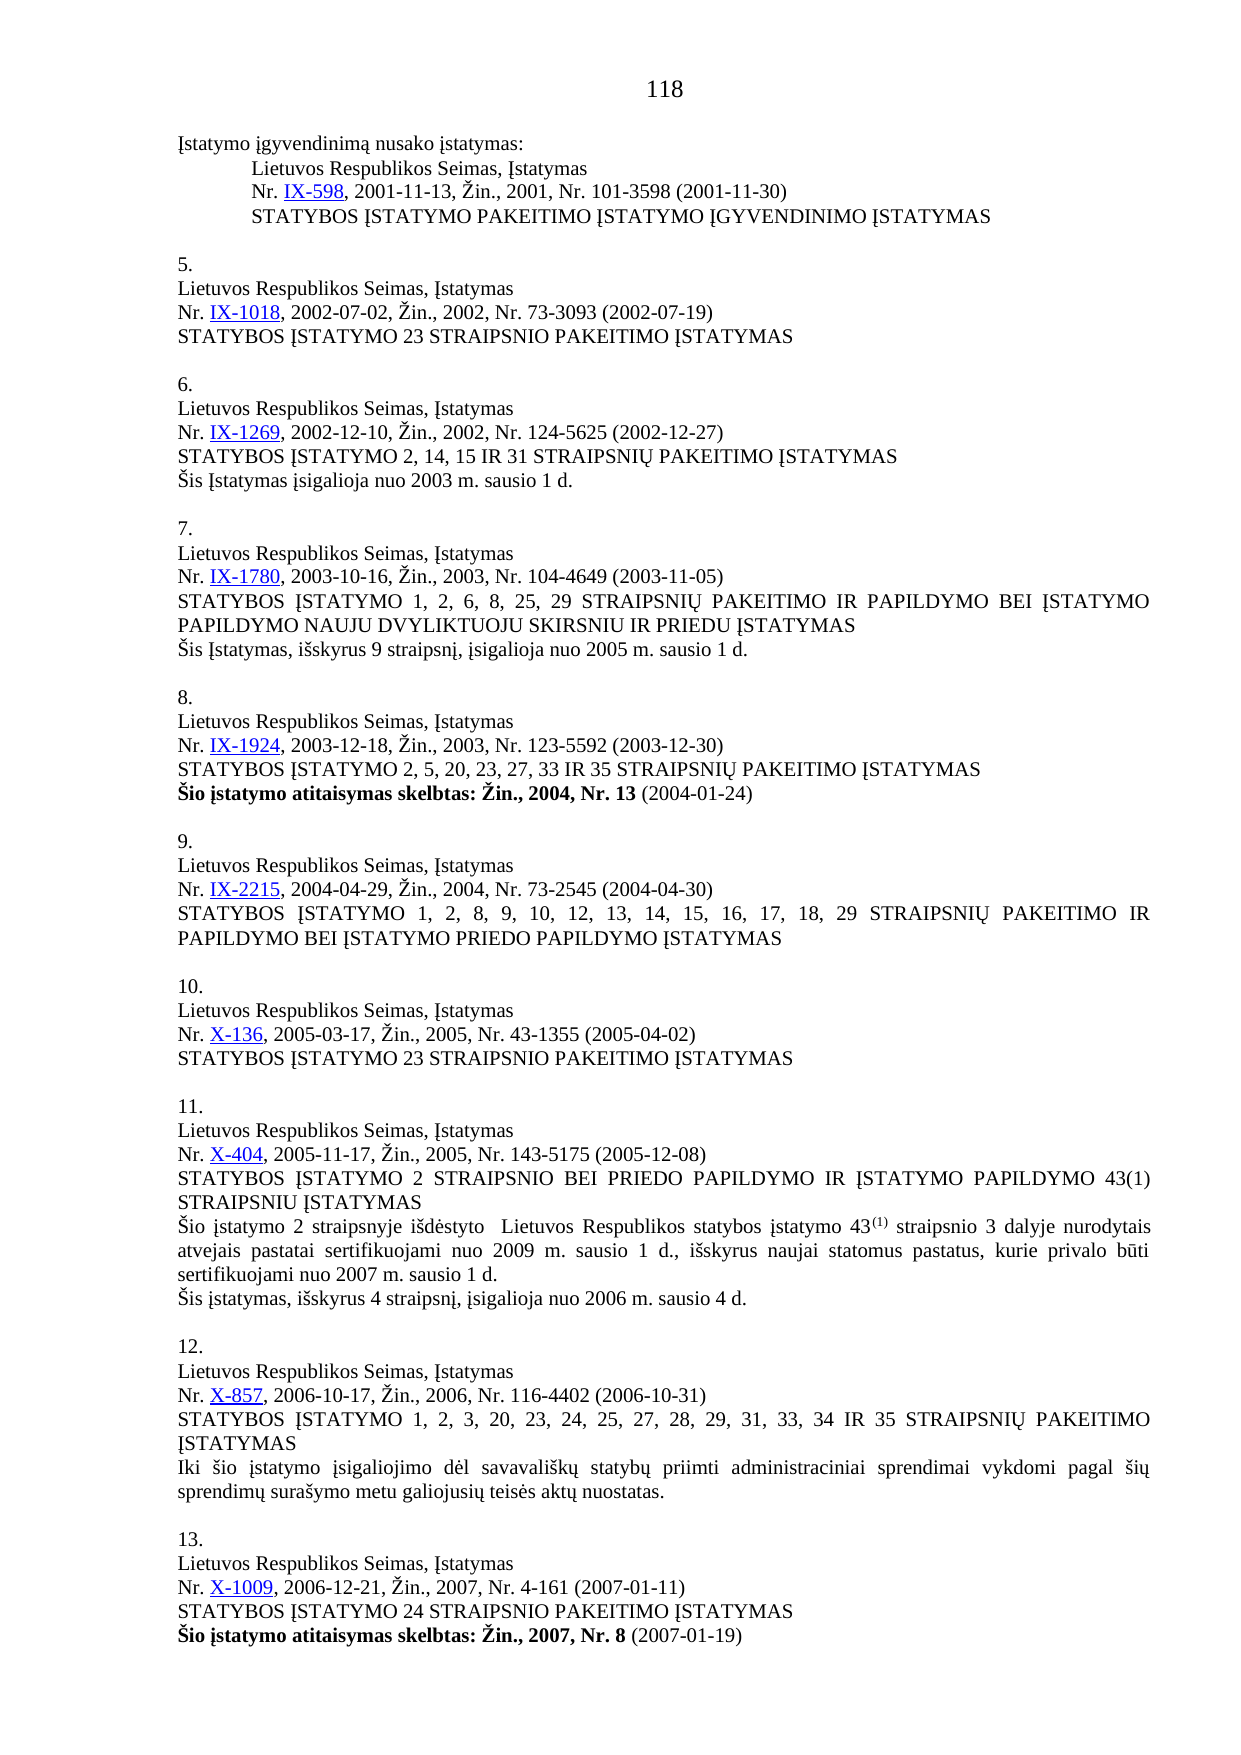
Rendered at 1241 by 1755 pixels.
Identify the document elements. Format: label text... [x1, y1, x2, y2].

text STATYBOS ĮSTATYMO 1, 2, 3, 20, 23, 24, 25, 27, 28, 29, 31, 33, 34 IR 35 STRAIPSNIŲ PAKEITIMO ĮSTATYMAS [177, 1407, 1152, 1455]
text STATYBOS ĮSTATYMO 2, 14, 15 IR 31 STRAIPSNIŲ PAKEITIMO ĮSTATYMAS [177, 444, 1152, 468]
text Įstatymo įgyvendinimą nusako įstatymas: [177, 131, 1152, 155]
text Nr. IX-1269, 2002-12-10, Žin., 2002, Nr. 124-5625 (2002-12-27) [177, 420, 1152, 444]
text Nr. X-1009, 2006-12-21, Žin., 2007, Nr. 4-161 (2007-01-11) [177, 1575, 1152, 1599]
text STATYBOS ĮSTATYMO 2, 5, 20, 23, 27, 33 IR 35 STRAIPSNIŲ PAKEITIMO ĮSTATYMAS [177, 757, 1152, 781]
text Nr. IX-2215, 2004-04-29, Žin., 2004, Nr. 73-2545 (2004-04-30) [177, 877, 1152, 901]
text Šis įstatymas, išskyrus 4 straipsnį, įsigalioja nuo 2006 m. sausio 4 d. [177, 1286, 1152, 1310]
text Lietuvos Respublikos Seimas, Įstatymas [177, 540, 1152, 564]
text 7. [177, 516, 1152, 540]
text 11. [177, 1094, 1152, 1118]
text Lietuvos Respublikos Seimas, Įstatymas [177, 998, 1152, 1022]
text Šis Įstatymas, išskyrus 9 straipsnį, įsigalioja nuo 2005 m. sausio 1 d. [177, 637, 1152, 661]
text Nr. X-857, 2006-10-17, Žin., 2006, Nr. 116-4402 (2006-10-31) [177, 1383, 1152, 1407]
text Šio įstatymo atitaisymas skelbtas: Žin., 2007, Nr. 8 (2007-01-19) [177, 1623, 1152, 1647]
text Nr. X-136, 2005-03-17, Žin., 2005, Nr. 43-1355 (2005-04-02) [177, 1022, 1152, 1046]
text Lietuvos Respublikos Seimas, Įstatymas [177, 155, 1152, 179]
text Nr. IX-1780, 2003-10-16, Žin., 2003, Nr. 104-4649 (2003-11-05) [177, 564, 1152, 588]
text Lietuvos Respublikos Seimas, Įstatymas [177, 396, 1152, 420]
text Nr. IX-598, 2001-11-13, Žin., 2001, Nr. 101-3598 (2001-11-30) [177, 179, 1152, 203]
text 6. [177, 372, 1152, 396]
text STATYBOS ĮSTATYMO 1, 2, 6, 8, 25, 29 STRAIPSNIŲ PAKEITIMO IR PAPILDYMO BEI ĮSTATYMO PAPILDYMO NAUJU DVYLIKTUOJU SKIRSNIU IR PRIEDU ĮSTATYMAS [177, 588, 1152, 637]
text 12. [177, 1334, 1152, 1358]
text 8. [177, 685, 1152, 709]
text STATYBOS ĮSTATYMO 23 STRAIPSNIO PAKEITIMO ĮSTATYMAS [177, 324, 1152, 348]
text Lietuvos Respublikos Seimas, Įstatymas [177, 853, 1152, 877]
text STATYBOS ĮSTATYMO 24 STRAIPSNIO PAKEITIMO ĮSTATYMAS [177, 1599, 1152, 1623]
text Lietuvos Respublikos Seimas, Įstatymas [177, 276, 1152, 300]
text STATYBOS ĮSTATYMO 23 STRAIPSNIO PAKEITIMO ĮSTATYMAS [177, 1046, 1152, 1070]
text Lietuvos Respublikos Seimas, Įstatymas [177, 1358, 1152, 1383]
text Nr. X-404, 2005-11-17, Žin., 2005, Nr. 143-5175 (2005-12-08) [177, 1142, 1152, 1166]
text Nr. IX-1924, 2003-12-18, Žin., 2003, Nr. 123-5592 (2003-12-30) [177, 733, 1152, 757]
text Iki šio įstatymo įsigaliojimo dėl savavališkų statybų priimti administraciniai sprendimai vykdomi pagal šių sprendimų surašymo metu galiojusių teisės aktų nuostatas. [177, 1455, 1152, 1503]
text Lietuvos Respublikos Seimas, Įstatymas [177, 1551, 1152, 1575]
text Lietuvos Respublikos Seimas, Įstatymas [177, 709, 1152, 733]
text 5. [177, 252, 1152, 276]
text Šis Įstatymas įsigalioja nuo 2003 m. sausio 1 d. [177, 468, 1152, 492]
text Šio įstatymo 2 straipsnyje išdėstyto Lietuvos Respublikos statybos įstatymo 43(1) straipsnio 3 dalyje nurodytais atvejais pastatai sertifikuojami nuo 2009 m. sausio 1 d., išskyrus naujai statomus pastatus, kurie privalo būti sertifikuojami nuo 2007 m. sausio 1 d. [177, 1214, 1152, 1286]
text STATYBOS ĮSTATYMO PAKEITIMO ĮSTATYMO ĮGYVENDINIMO ĮSTATYMAS [177, 203, 1152, 228]
text Šio įstatymo atitaisymas skelbtas: Žin., 2004, Nr. 13 (2004-01-24) [177, 781, 1152, 805]
text 9. [177, 829, 1152, 853]
text 13. [177, 1527, 1152, 1551]
text Lietuvos Respublikos Seimas, Įstatymas [177, 1118, 1152, 1142]
text STATYBOS ĮSTATYMO 2 STRAIPSNIO BEI PRIEDO PAPILDYMO IR ĮSTATYMO PAPILDYMO 43(1) STRAIPSNIU ĮSTATYMAS [177, 1166, 1152, 1214]
text 10. [177, 973, 1152, 998]
text STATYBOS ĮSTATYMO 1, 2, 8, 9, 10, 12, 13, 14, 15, 16, 17, 18, 29 STRAIPSNIŲ PAKEITIMO IR PAPILDYMO BEI ĮSTATYMO PRIEDO PAPILDYMO ĮSTATYMAS [177, 901, 1152, 949]
text Nr. IX-1018, 2002-07-02, Žin., 2002, Nr. 73-3093 (2002-07-19) [177, 300, 1152, 324]
